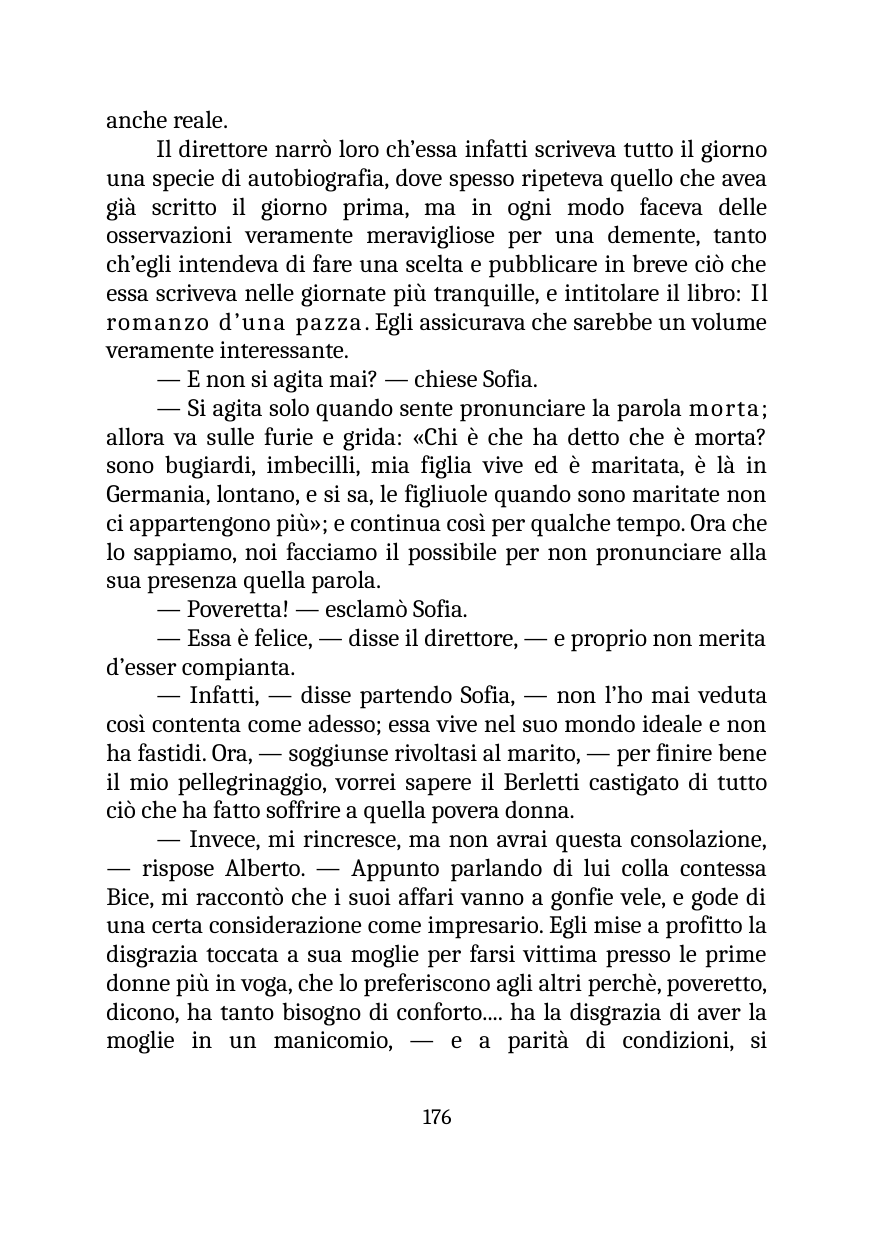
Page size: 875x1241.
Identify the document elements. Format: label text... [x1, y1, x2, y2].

text — Invece, mi rincresce, ma non avrai questa consolazione, — rispose Alberto. — Appunto parlando di lui colla contessa Bice, mi raccontò che i suoi affari vanno a gonfie vele, e gode di una certa considerazione come impresario. Egli mise a profitto la disgrazia toccata a sua moglie per farsi vittima presso le prime donne più in voga, che lo preferiscono agli altri perchè, poveretto, dicono, ha tanto bisogno di conforto.... ha la disgrazia di aver la moglie in un manicomio, — e a parità di condizioni, si [106, 825, 768, 1055]
text — Poveretta! — esclamò Sofia. [106, 595, 768, 624]
text — Infatti, — disse partendo Sofia, — non l’ho mai veduta così contenta come adesso; essa vive nel suo mondo ideale e non ha fastidi. Ora, — soggiunse rivoltasi al marito, — per finire bene il mio pellegrinaggio, vorrei sapere il Berletti castigato di tutto ciò che ha fatto soffrire a quella povera donna. [106, 681, 768, 825]
text — Essa è felice, — disse il direttore, — e proprio non merita d’esser compianta. [106, 624, 768, 681]
text anche reale. [106, 106, 768, 135]
text — Si agita solo quando sente pronunciare la parola morta; allora va sulle furie e grida: «Chi è che ha detto che è morta? sono bugiardi, imbecilli, mia figlia vive ed è maritata, è là in Germania, lontano, e si sa, le figliuole quando sono maritate non ci appartengono più»; e continua così per qualche tempo. Ora che lo sappiamo, noi facciamo il possibile per non pronunciare alla sua presenza quella parola. [106, 394, 768, 595]
text Il direttore narrò loro ch’essa infatti scriveva tutto il giorno una specie di autobiografia, dove spesso ripeteva quello che avea già scritto il giorno prima, ma in ogni modo faceva delle osservazioni veramente meravigliose per una demente, tanto ch’egli intendeva di fare una scelta e pubblicare in breve ciò che essa scriveva nelle giornate più tranquille, e intitolare il libro: Il romanzo d’una pazza. Egli assicurava che sarebbe un volume veramente interessante. [106, 135, 768, 365]
text — E non si agita mai? — chiese Sofia. [106, 365, 768, 394]
